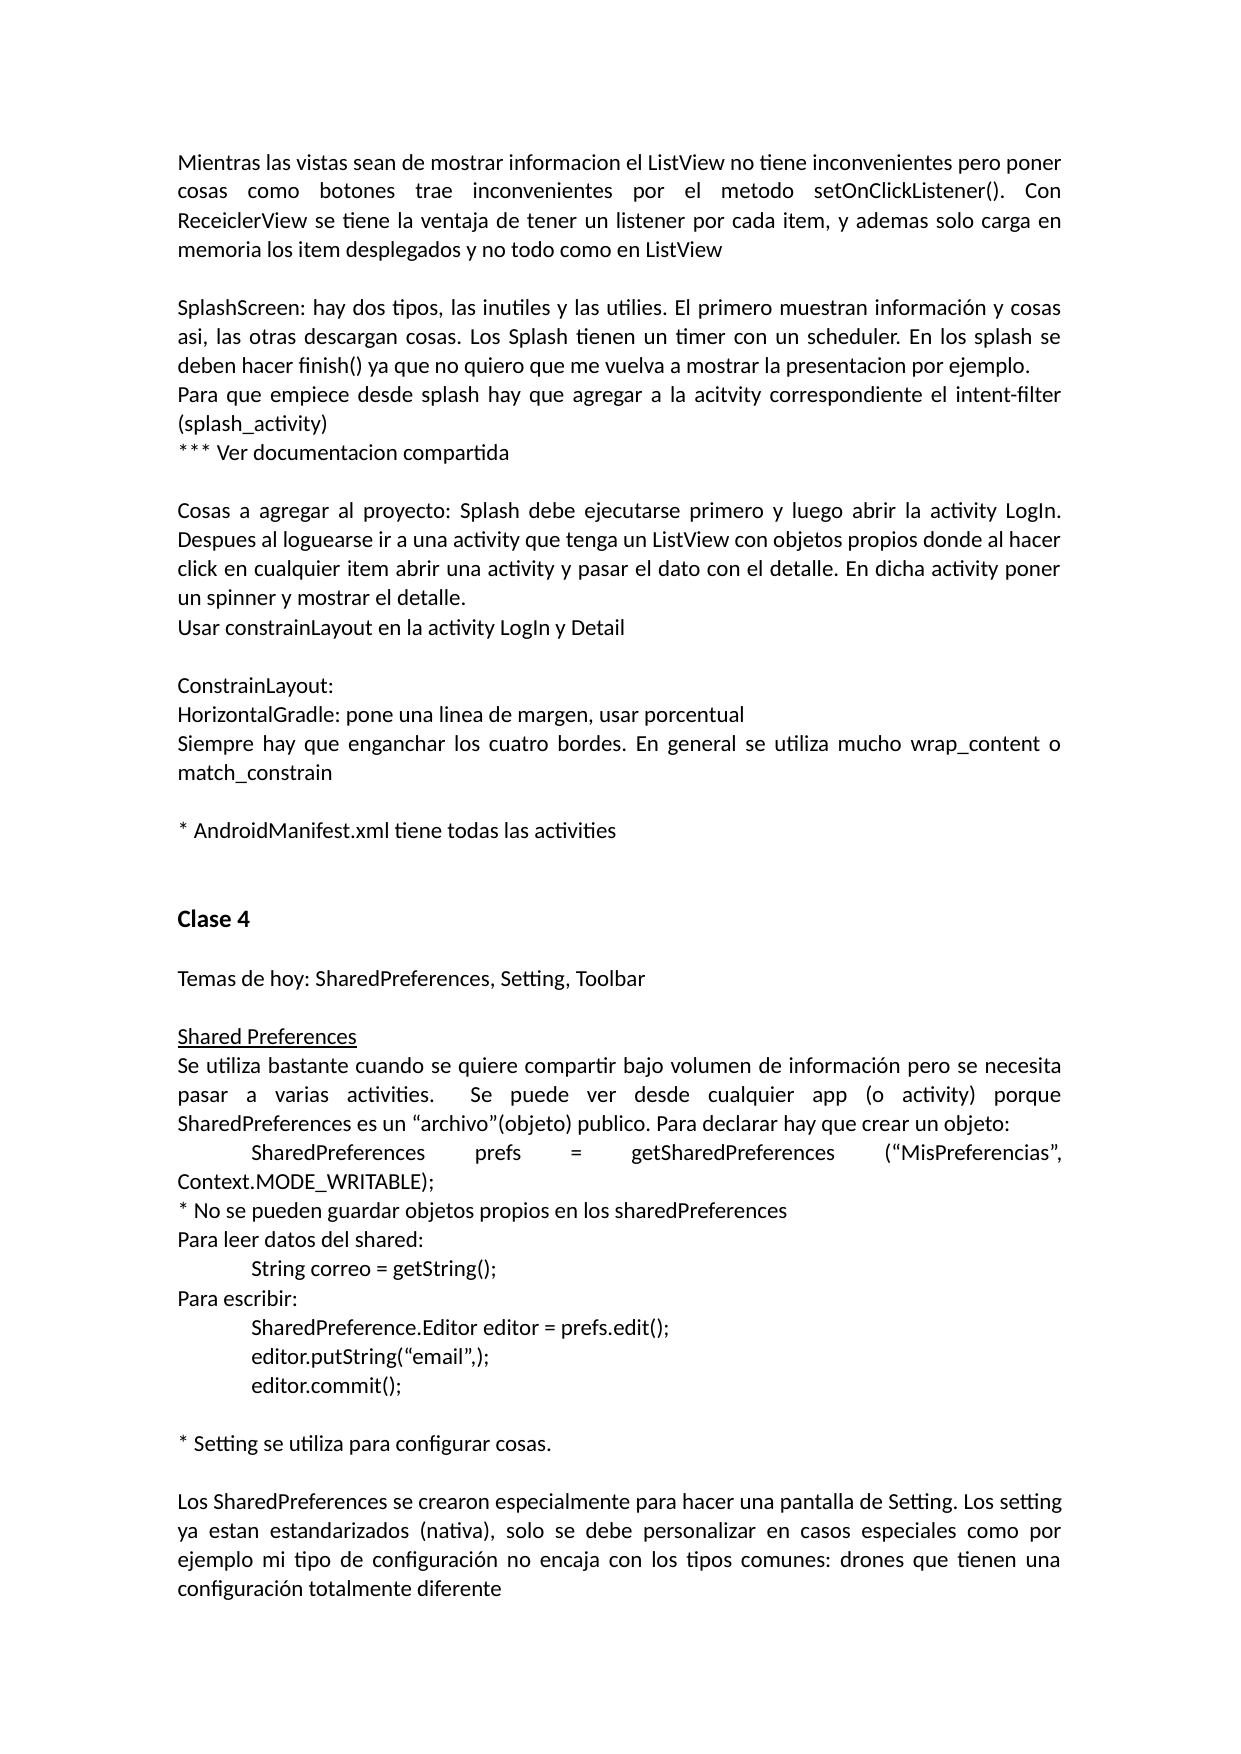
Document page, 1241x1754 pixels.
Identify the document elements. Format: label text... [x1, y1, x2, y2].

text Mientras las vistas sean de mostrar informacion el ListView no tiene inconvenientes pero poner cosas como botones trae inconvenientes por el metodo setOnClickListener(). Con ReceiclerView se tiene la ventaja de tener un listener por cada item, y ademas solo carga en memoria los item desplegados y no todo como en ListView [177, 148, 1063, 263]
text Para escribir: [177, 1284, 1063, 1312]
text ConstrainLayout: [177, 671, 1063, 699]
text SharedPreferences prefs = getSharedPreferences (“MisPreferencias”, Context.MODE_WRITABLE); [177, 1138, 1063, 1195]
text Para que empiece desde splash hay que agregar a la acitvity correspondiente el intent-filter (splash_activity) [177, 380, 1063, 437]
text * Setting se utiliza para configurar cosas. [177, 1429, 1063, 1457]
text Clase 4 [177, 903, 1063, 934]
text SharedPreference.Editor editor = prefs.edit(); [177, 1313, 1063, 1341]
text editor.commit(); [177, 1371, 1063, 1399]
text HorizontalGradle: pone una linea de margen, usar porcentual [177, 700, 1063, 728]
text Se utiliza bastante cuando se quiere compartir bajo volumen de información pero se necesita pasar a varias activities. Se puede ver desde cualquier app (o activity) porque SharedPreferences es un “archivo”(objeto) publico. Para declarar hay que crear un objeto: [177, 1051, 1063, 1137]
text Para leer datos del shared: [177, 1226, 1063, 1253]
text * No se pueden guardar objetos propios en los sharedPreferences [177, 1196, 1063, 1224]
text Siempre hay que enganchar los cuatro bordes. En general se utiliza mucho wrap_content o match_constrain [177, 729, 1063, 786]
text * AndroidManifest.xml tiene todas las activities [177, 816, 1063, 844]
text Usar constrainLayout en la activity LogIn y Detail [177, 613, 1063, 641]
text Cosas a agregar al proyecto: Splash debe ejecutarse primero y luego abrir la activity LogIn. Despues al loguearse ir a una activity que tenga un ListView con objetos propios donde al hacer click en cualquier item abrir una activity y pasar el dato con el detalle. En dicha activity poner un spinner y mostrar el detalle. [177, 496, 1063, 612]
text *** Ver documentacion compartida [177, 438, 1063, 466]
text editor.putString(“email”,); [177, 1342, 1063, 1370]
text SplashScreen: hay dos tipos, las inutiles y las utilies. El primero muestran información y cosas asi, las otras descargan cosas. Los Splash tienen un timer con un scheduler. En los splash se deben hacer finish() ya que no quiero que me vuelva a mostrar la presentacion por ejemplo. [177, 293, 1063, 379]
text Shared Preferences [177, 1022, 1063, 1050]
text String correo = getString(); [177, 1254, 1063, 1283]
text Los SharedPreferences se crearon especialmente para hacer una pantalla de Setting. Los setting ya estan estandarizados (nativa), solo se debe personalizar en casos especiales como por ejemplo mi tipo de configuración no encaja con los tipos comunes: drones que tienen una configuración totalmente diferente [177, 1487, 1063, 1602]
text Temas de hoy: SharedPreferences, Setting, Toolbar [177, 964, 1063, 992]
